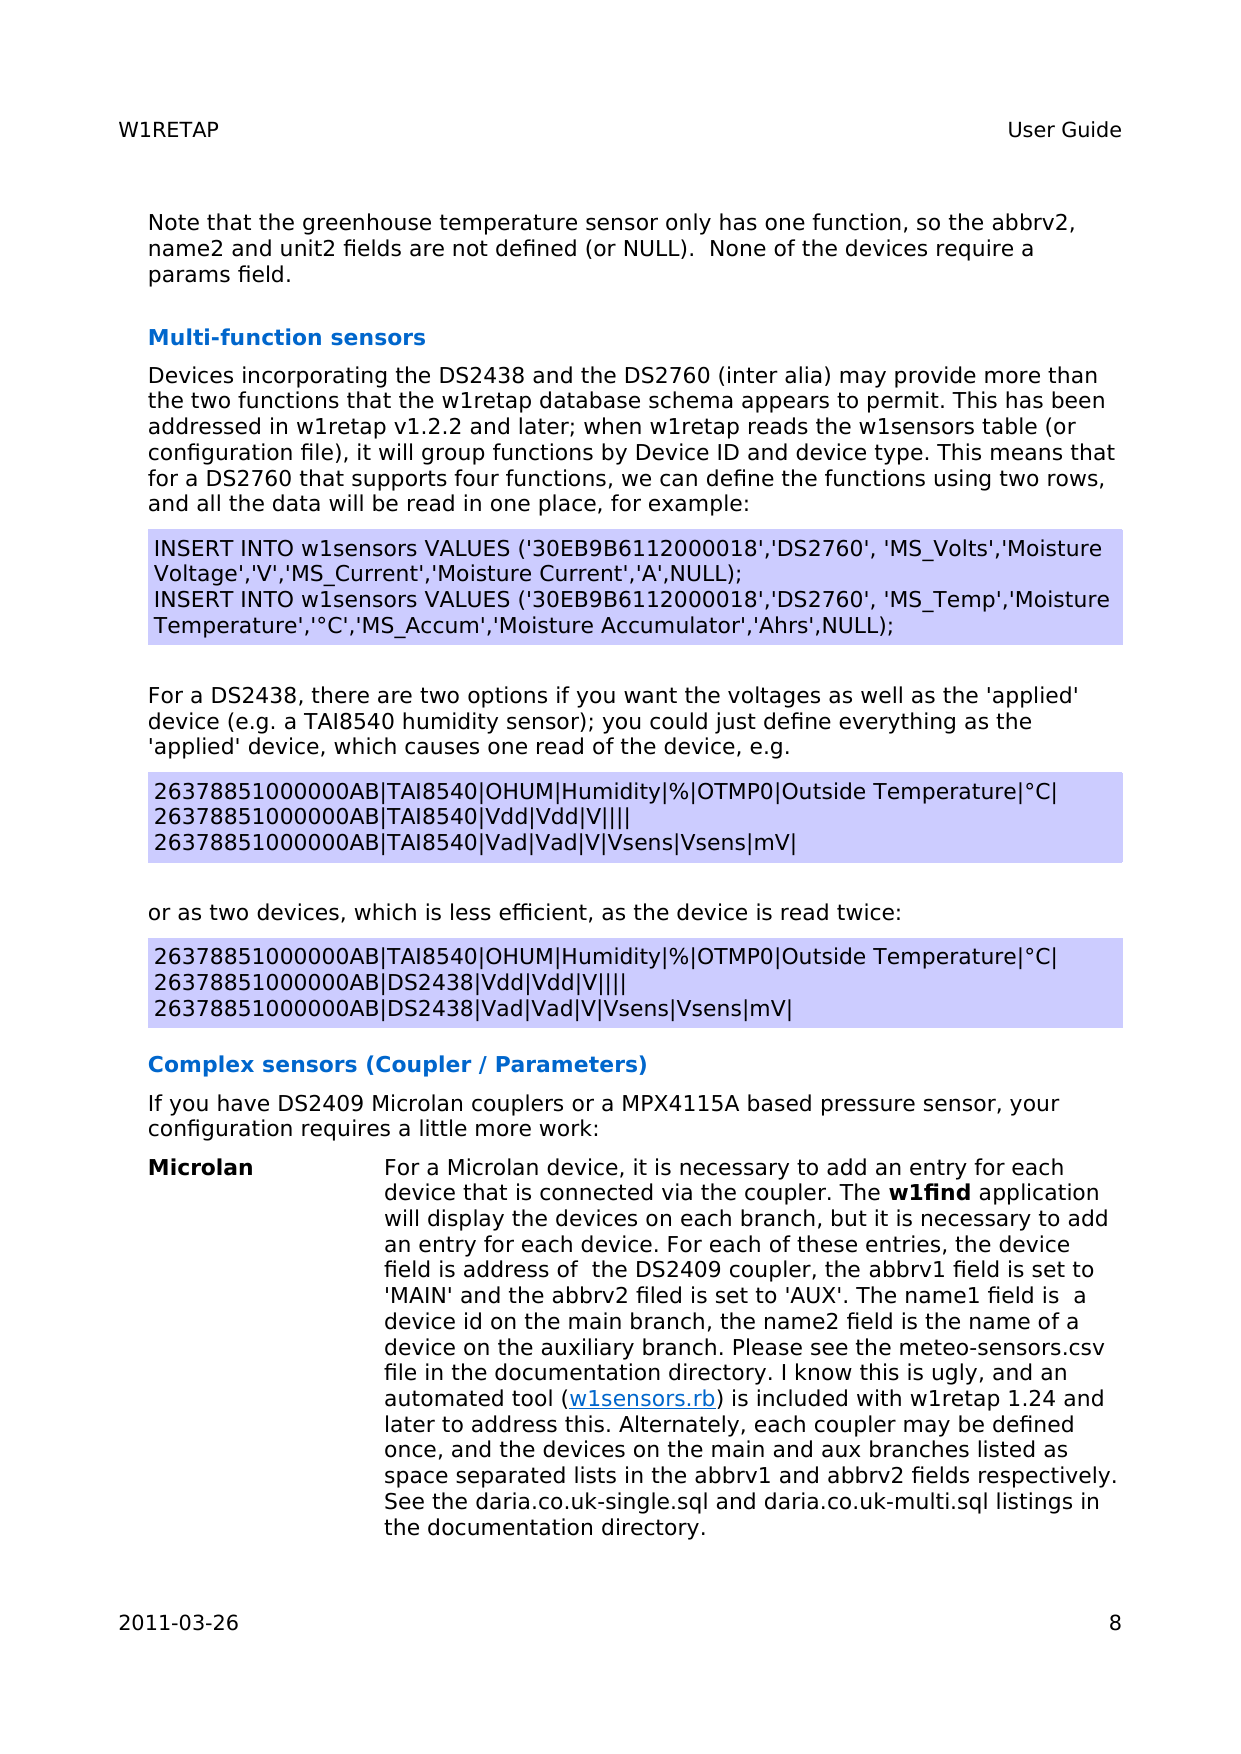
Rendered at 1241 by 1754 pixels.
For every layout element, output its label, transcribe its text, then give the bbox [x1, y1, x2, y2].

text 26378851000000AB|TAI8540|OHUM|Humidity|%|OTMP0|Outside Temperature|°C| [149, 774, 1122, 798]
text 26378851000000AB|DS2438|Vdd|Vdd|V|||| [149, 964, 1122, 990]
text INSERT INTO w1sensors VALUES ('30EB9B6112000018','DS2760', 'MS_Temp','Moisture Temperature','°C','MS_Accum','Moisture Accumulator','Ahrs',NULL); [149, 581, 1122, 644]
text Devices incorporating the DS2438 and the DS2760 (inter alia) may provide more than the two functions that the w1retap database schema appears to permit. This has been addressed in w1retap v1.2.2 and later; when w1retap reads the w1sensors table (or configuration file), it will group functions by Device ID and device type. This means that for a DS2760 that supports four functions, we can define the functions using two rows, and all the data will be read in one place, for example: [148, 363, 1122, 517]
subtitle Complex sensors (Coupler / Parameters) [148, 1052, 1122, 1078]
text 26378851000000AB|TAI8540|OHUM|Humidity|%|OTMP0|Outside Temperature|°C| [149, 939, 1122, 964]
subtitle Multi-function sensors [148, 324, 1122, 350]
text 26378851000000AB|TAI8540|Vdd|Vdd|V|||| [149, 798, 1122, 824]
text Note that the greenhouse temperature sensor only has one function, so the abbrv2, name2 and unit2 fields are not defined (or NULL). None of the devices require a params field. [148, 210, 1122, 287]
text 26378851000000AB|DS2438|Vad|Vad|V|Vsens|Vsens|mV| [149, 990, 1122, 1027]
text INSERT INTO w1sensors VALUES ('30EB9B6112000018','DS2760', 'MS_Volts','Moisture Voltage','V','MS_Current','Moisture Current','A',NULL); [149, 531, 1122, 581]
text If you have DS2409 Microlan couplers or a MPX4115A based pressure sensor, your configuration requires a little more work: [148, 1090, 1122, 1142]
text or as two devices, which is less efficient, as the device is read twice: [148, 900, 1122, 926]
list Microlan For a Microlan device, it is necessary to add an entry for each device that is connected via the coupler. The w1find application will display the devices on each branch, but it is necessary to add an entry for each device. For each of these entries, the device field is address of the DS2409 coupler, the abbrv1 field is set to 'MAIN' and the abbrv2 filed is set to 'AUX'. The name1 field is a device id on the main branch, the name2 field is the name of a device on the auxiliary branch. Please see the meteo-sensors.csv file in the documentation directory. I know this is ugly, and an automated tool (w1sensors.rb) is included with w1retap 1.24 and later to address this. Alternately, each coupler may be defined once, and the devices on the main and aux branches listed as space separated lists in the abbrv1 and abbrv2 fields respectively. See the daria.co.uk-single.sql and daria.co.uk-multi.sql listings in the documentation directory. [148, 1154, 1122, 1540]
text For a DS2438, there are two options if you want the voltages as well as the 'applied' device (e.g. a TAI8540 humidity sensor); you could just define everything as the 'applied' device, which causes one read of the device, e.g. [148, 683, 1122, 760]
text 26378851000000AB|TAI8540|Vad|Vad|V|Vsens|Vsens|mV| [149, 824, 1122, 862]
